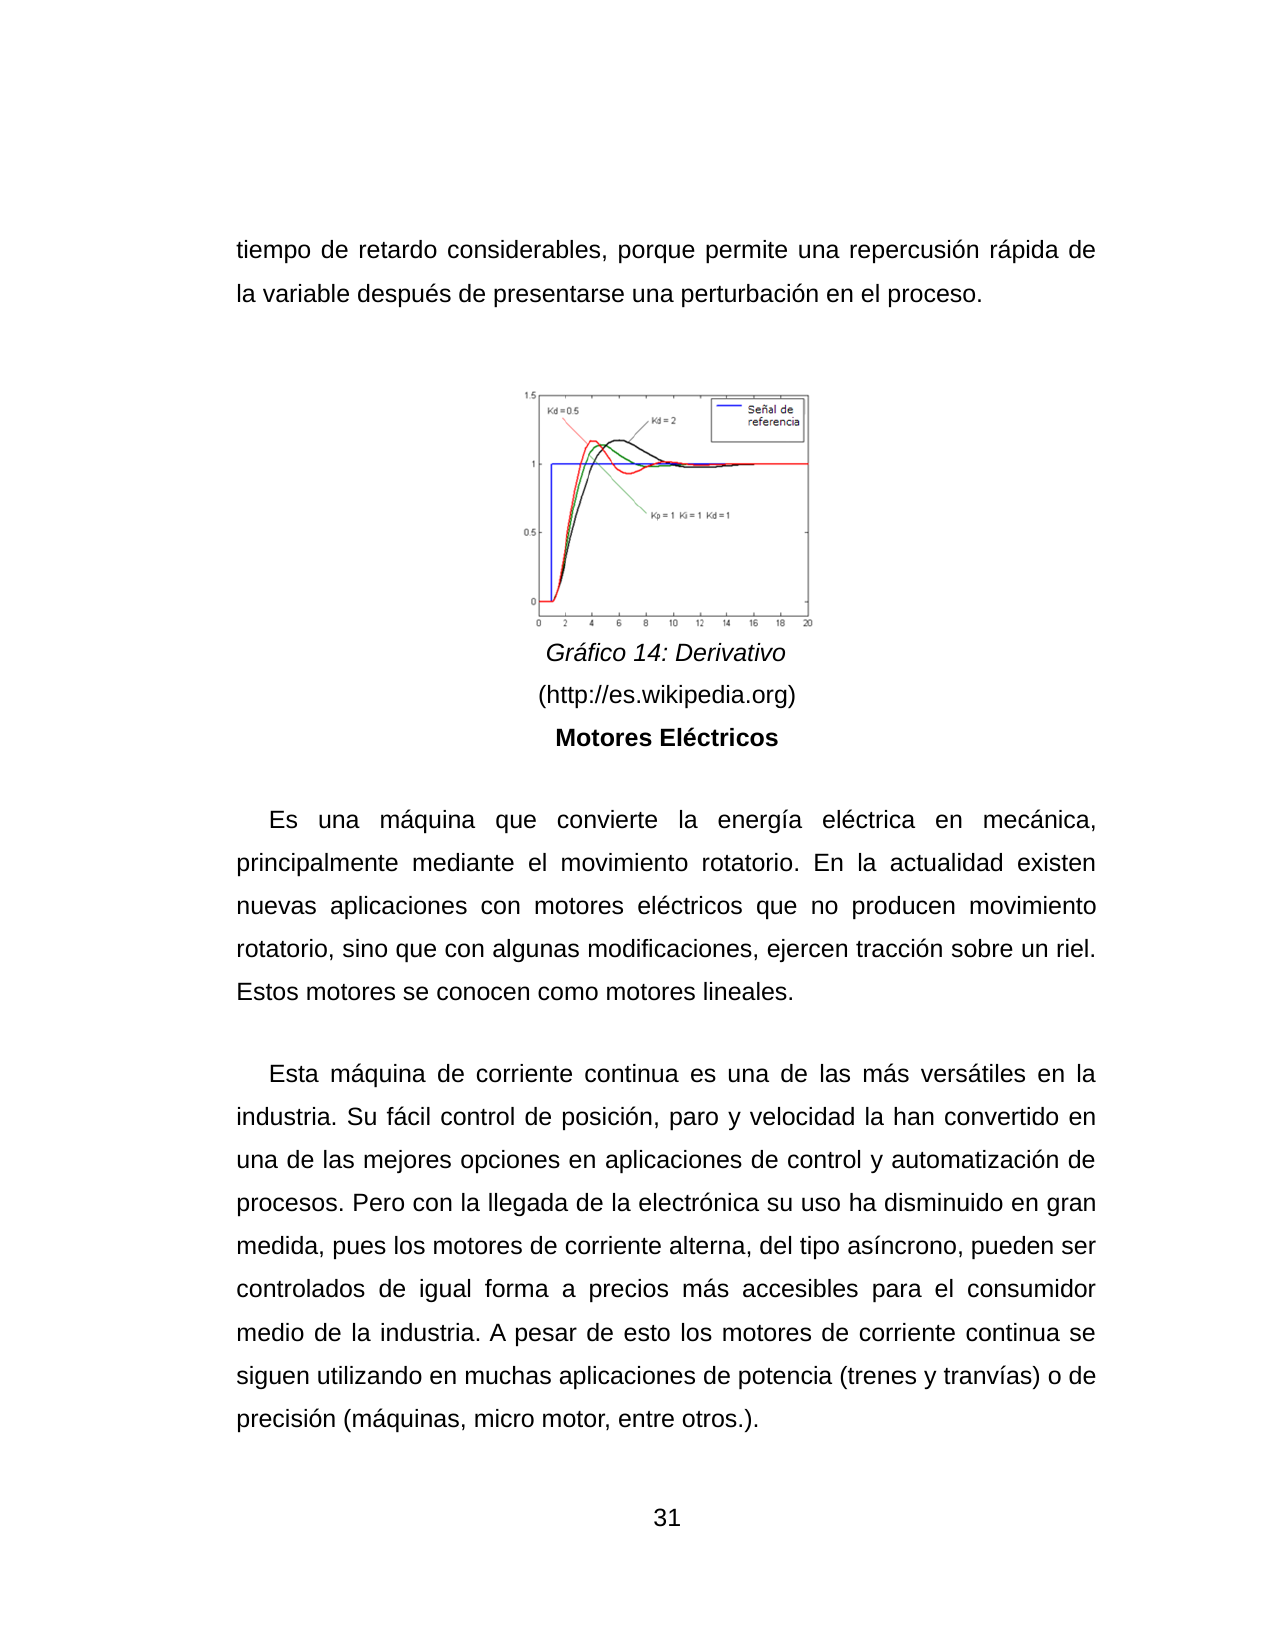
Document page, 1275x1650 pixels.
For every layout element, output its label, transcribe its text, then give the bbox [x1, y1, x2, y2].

text Esta máquina de corriente continua es una de las más versátiles en la industria. Su fácil control de posición, paro y velocidad la han convertido en una de las mejores opciones en aplicaciones de control y automatización de procesos. Pero con la llegada de la electrónica su uso ha disminuido en gran medida, pues los motores de corriente alterna, del tipo asíncrono, pueden ser controlados de igual forma a precios más accesibles para el consumidor medio de la industria. A pesar de esto los motores de corriente continua se siguen utilizando en muchas aplicaciones de potencia (trenes y tranvías) o de precisión (máquinas, micro motor, entre otros.). [236, 1059, 1098, 1432]
text (http://es.wikipedia.org) [236, 360, 1098, 709]
picture [520, 383, 817, 630]
text Gráfico 14: Derivativo [504, 638, 830, 664]
subtitle Motores Eléctricos [236, 723, 1098, 752]
text tiempo de retardo considerables, porque permite una repercusión rápida de la variable después de presentarse una perturbación en el proceso. [236, 235, 1098, 307]
text Es una máquina que convierte la energía eléctrica en mecánica, principalmente mediante el movimiento rotatorio. En la actualidad existen nuevas aplicaciones con motores eléctricos que no producen movimiento rotatorio, sino que con algunas modificaciones, ejercen tracción sobre un riel. Estos motores se conocen como motores lineales. [236, 805, 1098, 1006]
